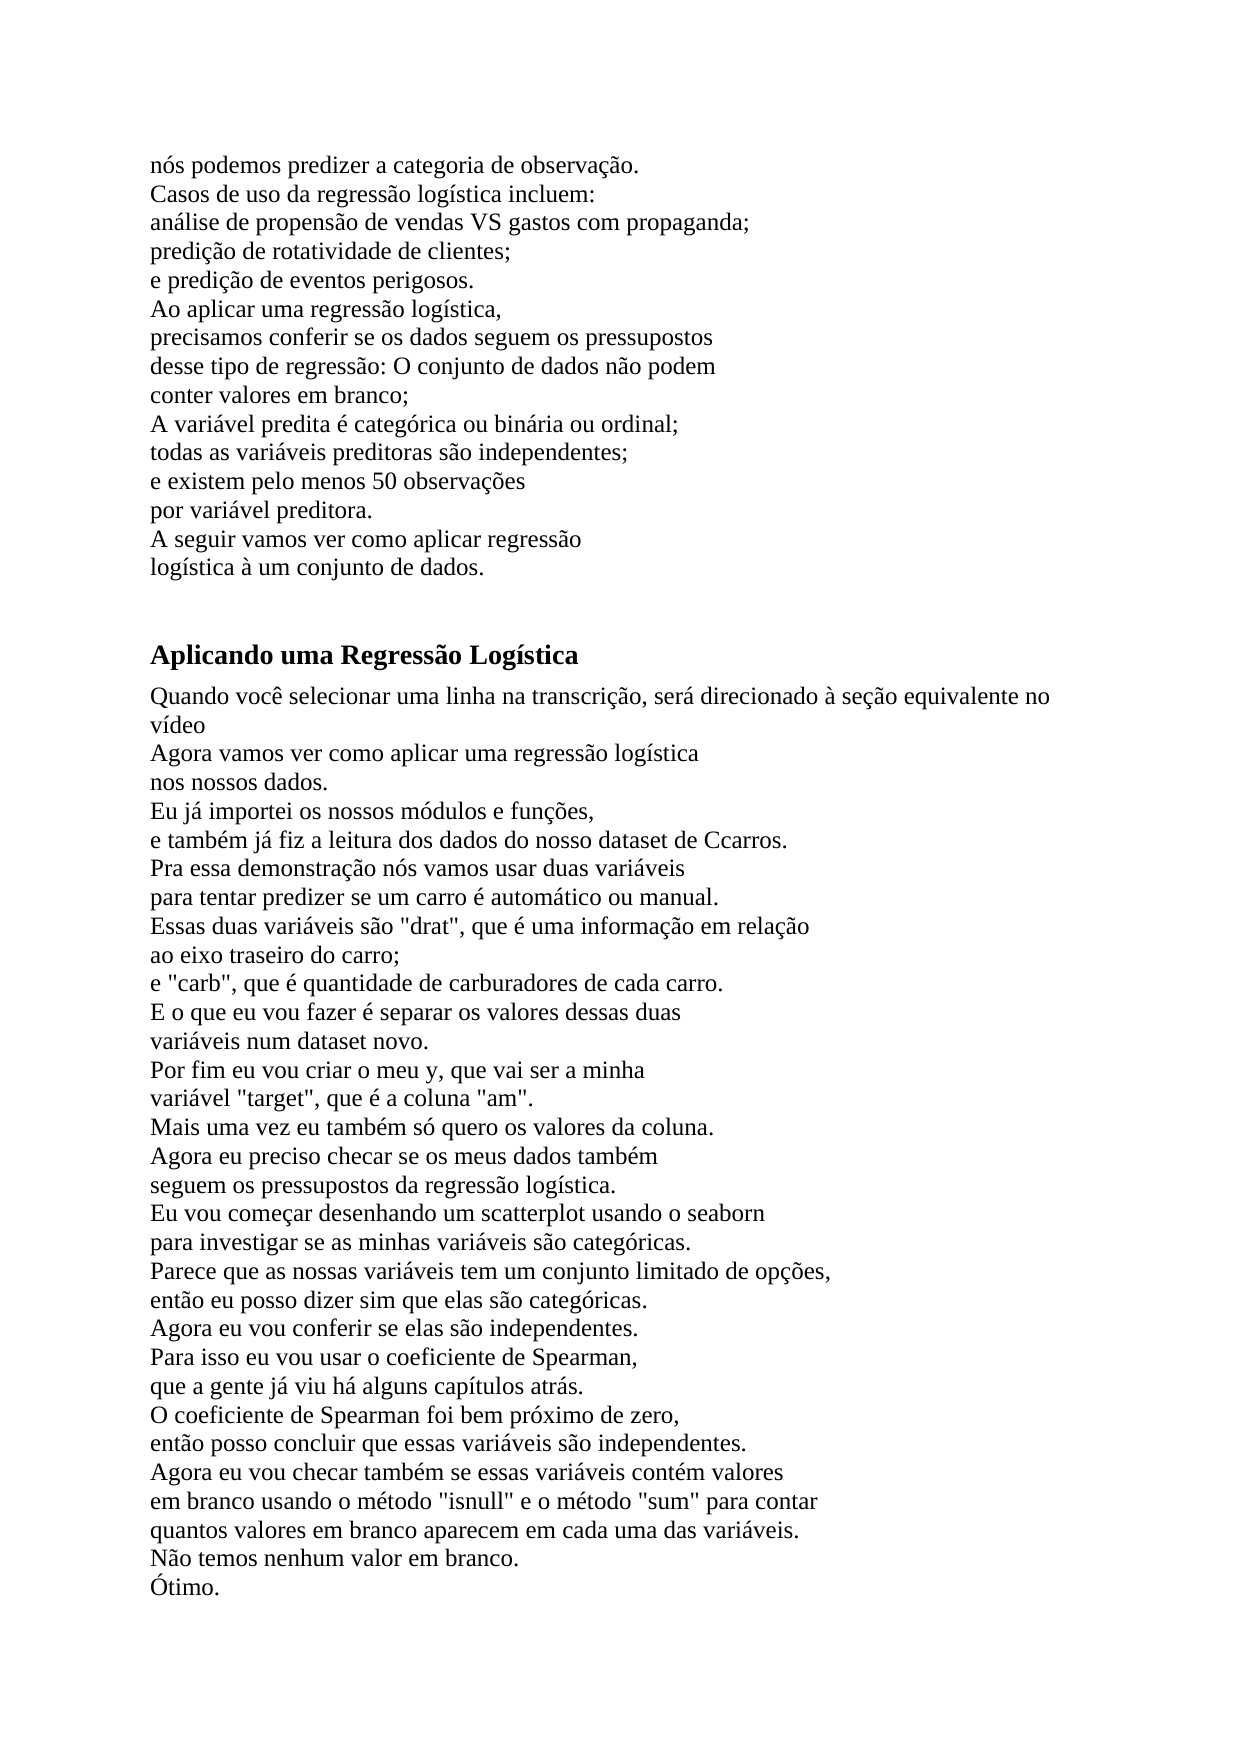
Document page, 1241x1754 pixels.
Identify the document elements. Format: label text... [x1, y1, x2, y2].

text Ótimo. [150, 1572, 1090, 1601]
text Para isso eu vou usar o coeficiente de Spearman, [150, 1342, 1090, 1371]
text então eu posso dizer sim que elas são categóricas. [150, 1285, 1090, 1313]
text Não temos nenhum valor em branco. [150, 1543, 1090, 1572]
text nos nossos dados. [150, 767, 1090, 796]
text A seguir vamos ver como aplicar regressão [150, 524, 1090, 552]
text Eu já importei os nossos módulos e funções, [150, 796, 1090, 825]
text logística à um conjunto de dados. [150, 552, 1090, 581]
text todas as variáveis preditoras são independentes; [150, 437, 1090, 466]
text Agora eu preciso checar se os meus dados também [150, 1141, 1090, 1170]
text conter valores em branco; [150, 380, 1090, 409]
text por variável preditora. [150, 495, 1090, 524]
text Essas duas variáveis são "drat", que é uma informação em relação [150, 911, 1090, 940]
text Casos de uso da regressão logística incluem: [150, 179, 1090, 207]
text para tentar predizer se um carro é automático ou manual. [150, 882, 1090, 911]
text Mais uma vez eu também só quero os valores da coluna. [150, 1112, 1090, 1141]
text e existem pelo menos 50 observações [150, 466, 1090, 495]
text variáveis num dataset novo. [150, 1026, 1090, 1055]
text que a gente já viu há alguns capítulos atrás. [150, 1371, 1090, 1400]
text Eu vou começar desenhando um scatterplot usando o seaborn [150, 1198, 1090, 1227]
text ao eixo traseiro do carro; [150, 940, 1090, 968]
text Parece que as nossas variáveis tem um conjunto limitado de opções, [150, 1256, 1090, 1285]
text e "carb", que é quantidade de carburadores de cada carro. [150, 968, 1090, 997]
text nós podemos predizer a categoria de observação. [150, 150, 1090, 179]
text quantos valores em branco aparecem em cada uma das variáveis. [150, 1515, 1090, 1543]
text Agora eu vou checar também se essas variáveis contém valores [150, 1457, 1090, 1486]
text e predição de eventos perigosos. [150, 265, 1090, 294]
text A variável predita é categórica ou binária ou ordinal; [150, 409, 1090, 437]
text desse tipo de regressão: O conjunto de dados não podem [150, 351, 1090, 380]
text Quando você selecionar uma linha na transcrição, será direcionado à seção equivalente no vídeo [150, 681, 1090, 738]
text E o que eu vou fazer é separar os valores dessas duas [150, 997, 1090, 1026]
text Agora eu vou conferir se elas são independentes. [150, 1313, 1090, 1342]
text O coeficiente de Spearman foi bem próximo de zero, [150, 1400, 1090, 1428]
text Pra essa demonstração nós vamos usar duas variáveis [150, 853, 1090, 882]
text variável "target", que é a coluna "am". [150, 1083, 1090, 1112]
text Agora vamos ver como aplicar uma regressão logística [150, 738, 1090, 767]
text Ao aplicar uma regressão logística, [150, 294, 1090, 322]
text e também já fiz a leitura dos dados do nosso dataset de Ccarros. [150, 825, 1090, 853]
text precisamos conferir se os dados seguem os pressupostos [150, 322, 1090, 351]
text em branco usando o método "isnull" e o método "sum" para contar [150, 1486, 1090, 1515]
subtitle Aplicando uma Regressão Logística [150, 638, 1090, 671]
text análise de propensão de vendas VS gastos com propaganda; [150, 207, 1090, 236]
text para investigar se as minhas variáveis são categóricas. [150, 1227, 1090, 1256]
text predição de rotatividade de clientes; [150, 236, 1090, 265]
text Por fim eu vou criar o meu y, que vai ser a minha [150, 1055, 1090, 1083]
text então posso concluir que essas variáveis são independentes. [150, 1428, 1090, 1457]
text seguem os pressupostos da regressão logística. [150, 1170, 1090, 1198]
